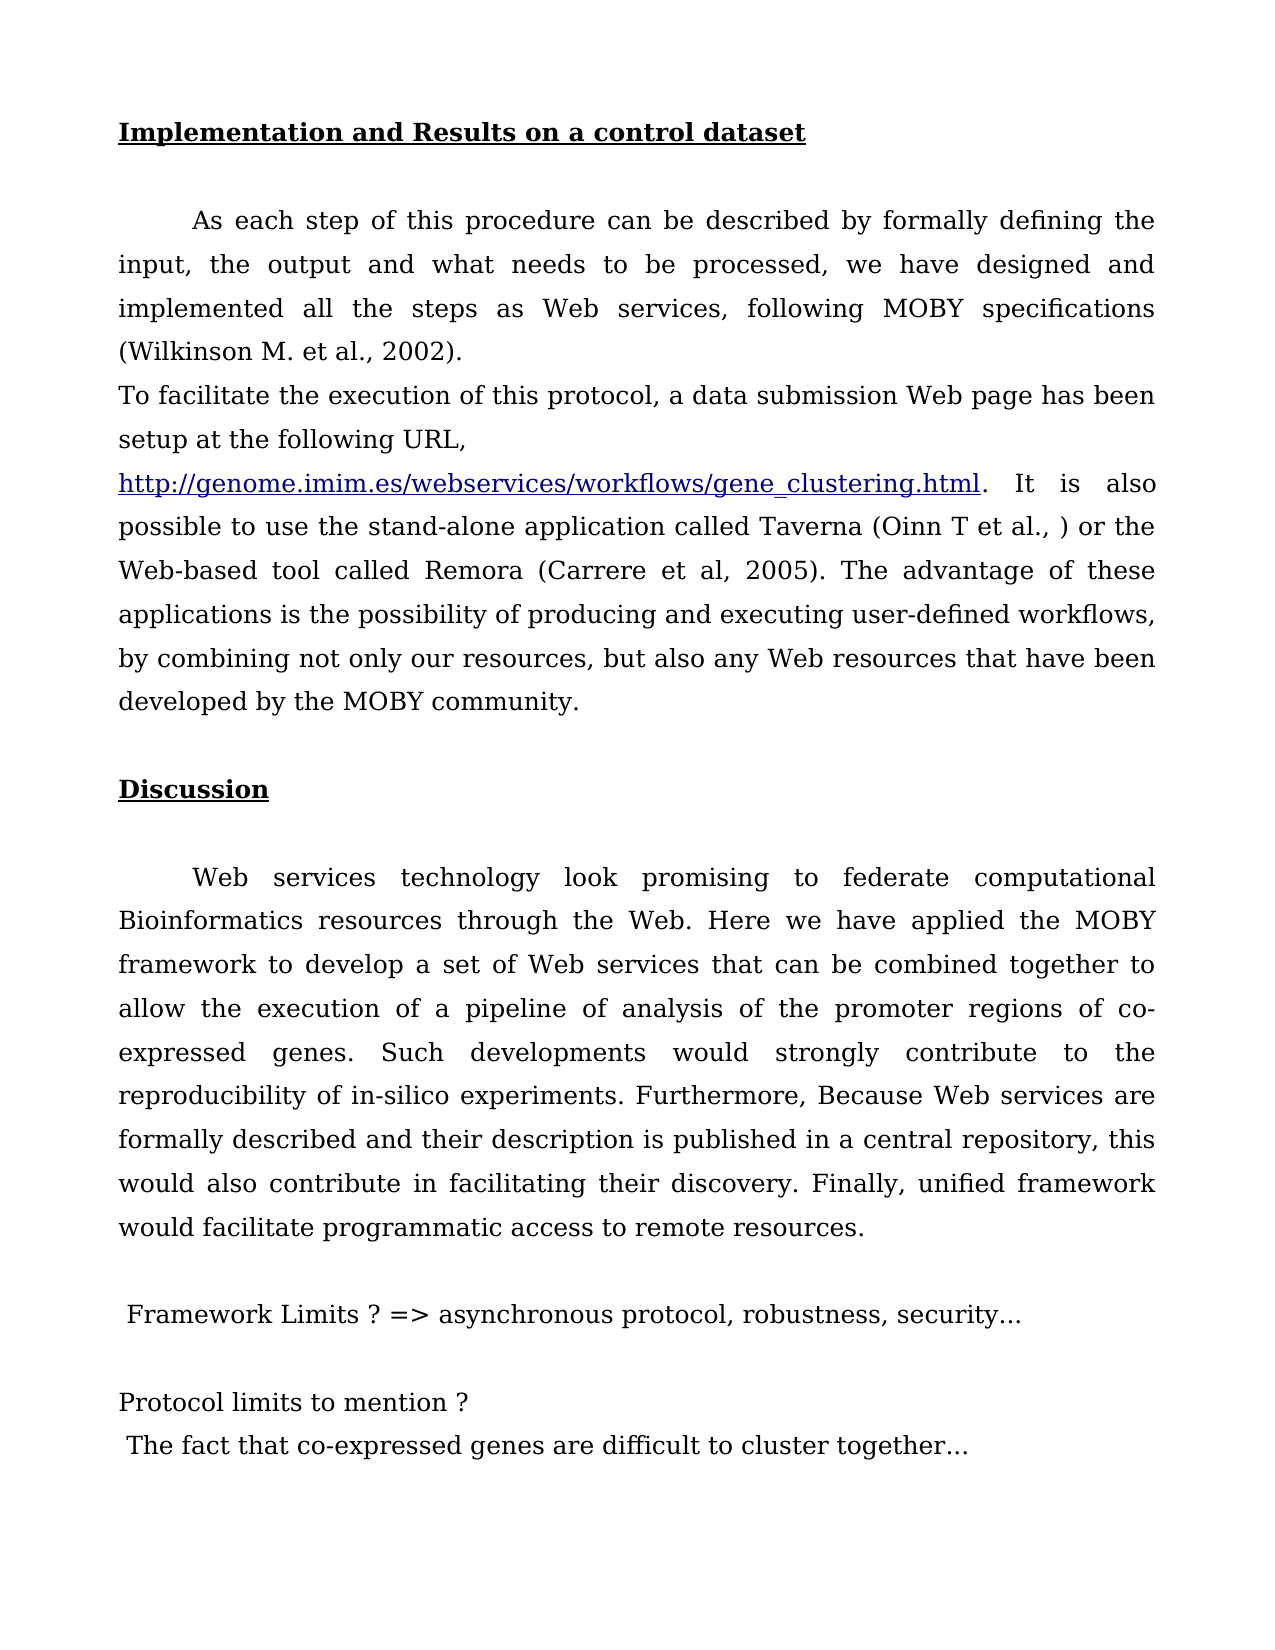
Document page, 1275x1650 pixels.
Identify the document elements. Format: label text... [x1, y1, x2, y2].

text Framework Limits ? => asynchronous protocol, robustness, security... [118, 1300, 1157, 1329]
text To facilitate the execution of this protocol, a data submission Web page has been setup at the following URL, [118, 381, 1157, 454]
text Discussion [118, 775, 1157, 804]
text The fact that co-expressed genes are difficult to cluster together... [118, 1432, 1157, 1461]
text http://genome.imim.es/webservices/workflows/gene_clustering.html. It is also possible to use the stand-alone application called Taverna (Oinn T et al., ) or the Web-based tool called Remora (Carrere et al, 2005). The advantage of these applications is the possibility of producing and executing user-defined workflows, by combining not only our resources, but also any Web resources that have been developed by the MOBY community. [118, 469, 1157, 717]
text As each step of this procedure can be described by formally defining the input, the output and what needs to be processed, we have designed and implemented all the steps as Web services, following MOBY specifications (Wilkinson M. et al., 2002). [118, 206, 1157, 367]
text Protocol limits to mention ? [118, 1388, 1157, 1417]
text Implementation and Results on a control dataset [118, 118, 1157, 147]
text Web services technology look promising to federate computational Bioinformatics resources through the Web. Here we have applied the MOBY framework to develop a set of Web services that can be combined together to allow the execution of a pipeline of analysis of the promoter regions of co-expressed genes. Such developments would strongly contribute to the reproducibility of in-silico experiments. Furthermore, Because Web services are formally described and their description is published in a central repository, this would also contribute in facilitating their discovery. Finally, unified framework would facilitate programmatic access to remote resources. [118, 863, 1157, 1242]
